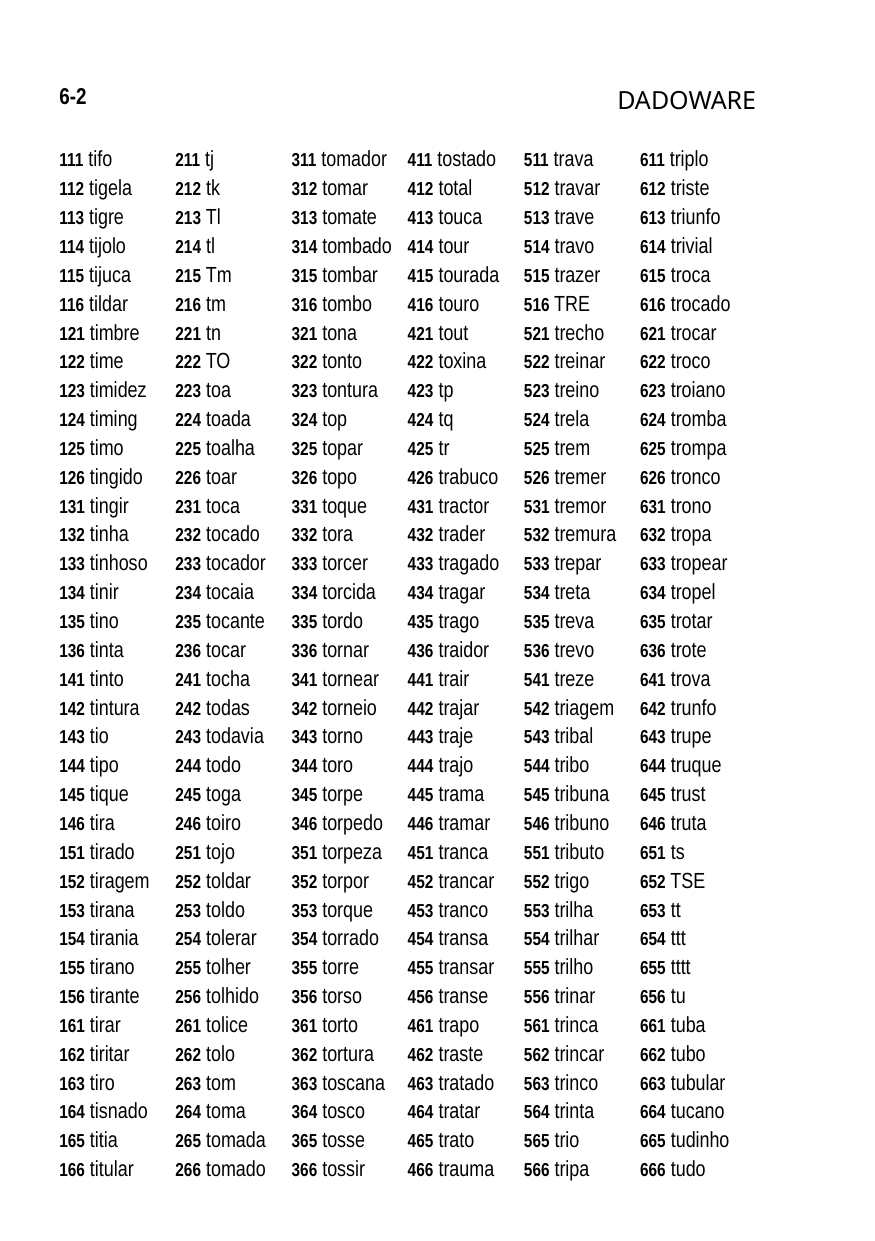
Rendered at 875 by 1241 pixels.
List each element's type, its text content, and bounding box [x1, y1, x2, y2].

text 616 trocado [640, 291, 756, 316]
text 321 tona [291, 319, 407, 344]
text 461 trapo [407, 1012, 524, 1037]
text 411 tostado [407, 146, 524, 171]
text 456 transe [407, 983, 524, 1008]
text 462 traste [407, 1041, 524, 1066]
text 646 truta [640, 810, 756, 835]
text 362 tortura [291, 1041, 407, 1066]
text 363 toscana [291, 1069, 407, 1095]
text 262 tolo [175, 1041, 291, 1066]
text 231 toca [175, 492, 291, 518]
text 436 traidor [407, 637, 524, 662]
text 314 tombado [291, 233, 407, 258]
text 6-2 [59, 83, 177, 109]
text 622 troco [640, 348, 756, 373]
text 433 tragado [407, 550, 524, 575]
text 415 tourada [407, 262, 524, 287]
text 555 trilho [524, 954, 640, 979]
text 641 trova [640, 666, 756, 691]
text 353 torque [291, 896, 407, 922]
text 126 tingido [59, 464, 175, 489]
text 432 trader [407, 521, 524, 546]
text 562 trincar [524, 1041, 640, 1066]
text 466 trauma [407, 1156, 524, 1181]
text 162 tiritar [59, 1041, 175, 1066]
text 631 trono [640, 492, 756, 518]
text 113 tigre [59, 204, 175, 229]
text 621 trocar [640, 319, 756, 344]
text 662 tubo [640, 1041, 756, 1066]
text 214 tl [175, 233, 291, 258]
text 223 toa [175, 377, 291, 402]
text 135 tino [59, 608, 175, 633]
text 566 tripa [524, 1156, 640, 1181]
text 166 titular [59, 1156, 175, 1181]
text 312 tomar [291, 175, 407, 200]
text 144 tipo [59, 752, 175, 777]
text 241 tocha [175, 666, 291, 691]
text 416 touro [407, 291, 524, 316]
text 266 tomado [175, 1156, 291, 1181]
text 525 trem [524, 435, 640, 460]
text 133 tinhoso [59, 550, 175, 575]
text 521 trecho [524, 319, 640, 344]
text 423 tp [407, 377, 524, 402]
text 511 trava [524, 146, 640, 171]
text 143 tio [59, 723, 175, 748]
text 122 time [59, 348, 175, 373]
text 451 tranca [407, 839, 524, 864]
text 313 tomate [291, 204, 407, 229]
text 233 tocador [175, 550, 291, 575]
text 446 tramar [407, 810, 524, 835]
text 316 tombo [291, 291, 407, 316]
text 611 triplo [640, 146, 756, 171]
text 441 trair [407, 666, 524, 691]
text 653 tt [640, 896, 756, 922]
text 516 TRE [524, 291, 640, 316]
text 426 trabuco [407, 464, 524, 489]
text 651 ts [640, 839, 756, 864]
text 332 tora [291, 521, 407, 546]
text 344 toro [291, 752, 407, 777]
text 115 tijuca [59, 262, 175, 287]
text 654 ttt [640, 925, 756, 950]
text 346 torpedo [291, 810, 407, 835]
text 254 tolerar [175, 925, 291, 950]
text 355 torre [291, 954, 407, 979]
text 515 trazer [524, 262, 640, 287]
text 612 triste [640, 175, 756, 200]
text 512 travar [524, 175, 640, 200]
text 632 tropa [640, 521, 756, 546]
text 413 touca [407, 204, 524, 229]
text 543 tribal [524, 723, 640, 748]
text 645 trust [640, 781, 756, 806]
text 222 TO [175, 348, 291, 373]
text 251 tojo [175, 839, 291, 864]
text 114 tijolo [59, 233, 175, 258]
text 414 tour [407, 233, 524, 258]
text 545 tribuna [524, 781, 640, 806]
text 123 timidez [59, 377, 175, 402]
text 244 todo [175, 752, 291, 777]
text 336 tornar [291, 637, 407, 662]
text 544 tribo [524, 752, 640, 777]
text 643 trupe [640, 723, 756, 748]
text 421 tout [407, 319, 524, 344]
text 256 tolhido [175, 983, 291, 1008]
text 514 travo [524, 233, 640, 258]
text 324 top [291, 406, 407, 431]
text 352 torpor [291, 868, 407, 893]
text 155 tirano [59, 954, 175, 979]
text 615 troca [640, 262, 756, 287]
text 232 tocado [175, 521, 291, 546]
text 445 trama [407, 781, 524, 806]
text 356 torso [291, 983, 407, 1008]
text 146 tira [59, 810, 175, 835]
text 311 tomador [291, 146, 407, 171]
text 554 trilhar [524, 925, 640, 950]
text 331 toque [291, 492, 407, 518]
text 623 troiano [640, 377, 756, 402]
text 134 tinir [59, 579, 175, 604]
text 154 tirania [59, 925, 175, 950]
text 116 tildar [59, 291, 175, 316]
text 534 treta [524, 579, 640, 604]
text 656 tu [640, 983, 756, 1008]
text 141 tinto [59, 666, 175, 691]
text 263 tom [175, 1069, 291, 1095]
text 215 Tm [175, 262, 291, 287]
text 624 tromba [640, 406, 756, 431]
text 542 triagem [524, 694, 640, 719]
text 453 tranco [407, 896, 524, 922]
text 253 toldo [175, 896, 291, 922]
text 125 timo [59, 435, 175, 460]
text 245 toga [175, 781, 291, 806]
text 442 trajar [407, 694, 524, 719]
text 434 tragar [407, 579, 524, 604]
text 343 torno [291, 723, 407, 748]
text 366 tossir [291, 1156, 407, 1181]
text 164 tisnado [59, 1098, 175, 1123]
text 243 todavia [175, 723, 291, 748]
text 422 toxina [407, 348, 524, 373]
text 526 tremer [524, 464, 640, 489]
text 454 transa [407, 925, 524, 950]
text 354 torrado [291, 925, 407, 950]
text 665 tudinho [640, 1127, 756, 1152]
text 335 tordo [291, 608, 407, 633]
text 236 tocar [175, 637, 291, 662]
text 636 trote [640, 637, 756, 662]
text 234 tocaia [175, 579, 291, 604]
text 121 timbre [59, 319, 175, 344]
text 465 trato [407, 1127, 524, 1152]
text 625 trompa [640, 435, 756, 460]
text 635 trotar [640, 608, 756, 633]
text 213 Tl [175, 204, 291, 229]
text 455 transar [407, 954, 524, 979]
text 226 toar [175, 464, 291, 489]
text 513 trave [524, 204, 640, 229]
text 351 torpeza [291, 839, 407, 864]
text 431 tractor [407, 492, 524, 518]
text 546 tribuno [524, 810, 640, 835]
text 235 tocante [175, 608, 291, 633]
text 364 tosco [291, 1098, 407, 1123]
text 563 trinco [524, 1069, 640, 1095]
text 365 tosse [291, 1127, 407, 1152]
text 532 tremura [524, 521, 640, 546]
text 132 tinha [59, 521, 175, 546]
text 522 treinar [524, 348, 640, 373]
text 252 toldar [175, 868, 291, 893]
text 551 tributo [524, 839, 640, 864]
text 361 torto [291, 1012, 407, 1037]
text 165 titia [59, 1127, 175, 1152]
text 412 total [407, 175, 524, 200]
text 634 tropel [640, 579, 756, 604]
text 425 tr [407, 435, 524, 460]
text 152 tiragem [59, 868, 175, 893]
text 136 tinta [59, 637, 175, 662]
text 342 torneio [291, 694, 407, 719]
text 565 trio [524, 1127, 640, 1152]
text 642 trunfo [640, 694, 756, 719]
text 111 tifo [59, 146, 175, 171]
text 552 trigo [524, 868, 640, 893]
text 265 tomada [175, 1127, 291, 1152]
text 556 trinar [524, 983, 640, 1008]
text 315 tombar [291, 262, 407, 287]
text 452 trancar [407, 868, 524, 893]
text 444 trajo [407, 752, 524, 777]
text 553 trilha [524, 896, 640, 922]
text 264 toma [175, 1098, 291, 1123]
text 626 tronco [640, 464, 756, 489]
text 531 tremor [524, 492, 640, 518]
text 131 tingir [59, 492, 175, 518]
text 535 treva [524, 608, 640, 633]
text 345 torpe [291, 781, 407, 806]
text 536 trevo [524, 637, 640, 662]
text 652 TSE [640, 868, 756, 893]
text 212 tk [175, 175, 291, 200]
text 435 trago [407, 608, 524, 633]
text 664 tucano [640, 1098, 756, 1123]
text 124 timing [59, 406, 175, 431]
text 333 torcer [291, 550, 407, 575]
text 261 tolice [175, 1012, 291, 1037]
text 326 topo [291, 464, 407, 489]
text 463 tratado [407, 1069, 524, 1095]
text 142 tintura [59, 694, 175, 719]
text 322 tonto [291, 348, 407, 373]
text 443 traje [407, 723, 524, 748]
text 661 tuba [640, 1012, 756, 1037]
text 255 tolher [175, 954, 291, 979]
text 246 toiro [175, 810, 291, 835]
text 564 trinta [524, 1098, 640, 1123]
text 663 tubular [640, 1069, 756, 1095]
text 161 tirar [59, 1012, 175, 1037]
text 561 trinca [524, 1012, 640, 1037]
text 145 tique [59, 781, 175, 806]
text 325 topar [291, 435, 407, 460]
text 216 tm [175, 291, 291, 316]
text 424 tq [407, 406, 524, 431]
text 156 tirante [59, 983, 175, 1008]
text 242 todas [175, 694, 291, 719]
text 523 treino [524, 377, 640, 402]
text 221 tn [175, 319, 291, 344]
text 633 tropear [640, 550, 756, 575]
text 224 toada [175, 406, 291, 431]
text 163 tiro [59, 1069, 175, 1095]
text 533 trepar [524, 550, 640, 575]
text 541 treze [524, 666, 640, 691]
text 153 tirana [59, 896, 175, 922]
text 334 torcida [291, 579, 407, 604]
text 655 tttt [640, 954, 756, 979]
text 644 truque [640, 752, 756, 777]
text 524 trela [524, 406, 640, 431]
text 112 tigela [59, 175, 175, 200]
text 464 tratar [407, 1098, 524, 1123]
text 225 toalha [175, 435, 291, 460]
text 341 tornear [291, 666, 407, 691]
text 613 triunfo [640, 204, 756, 229]
text 666 tudo [640, 1156, 756, 1181]
text 211 tj [175, 146, 291, 171]
text 151 tirado [59, 839, 175, 864]
text 323 tontura [291, 377, 407, 402]
text 614 trivial [640, 233, 756, 258]
